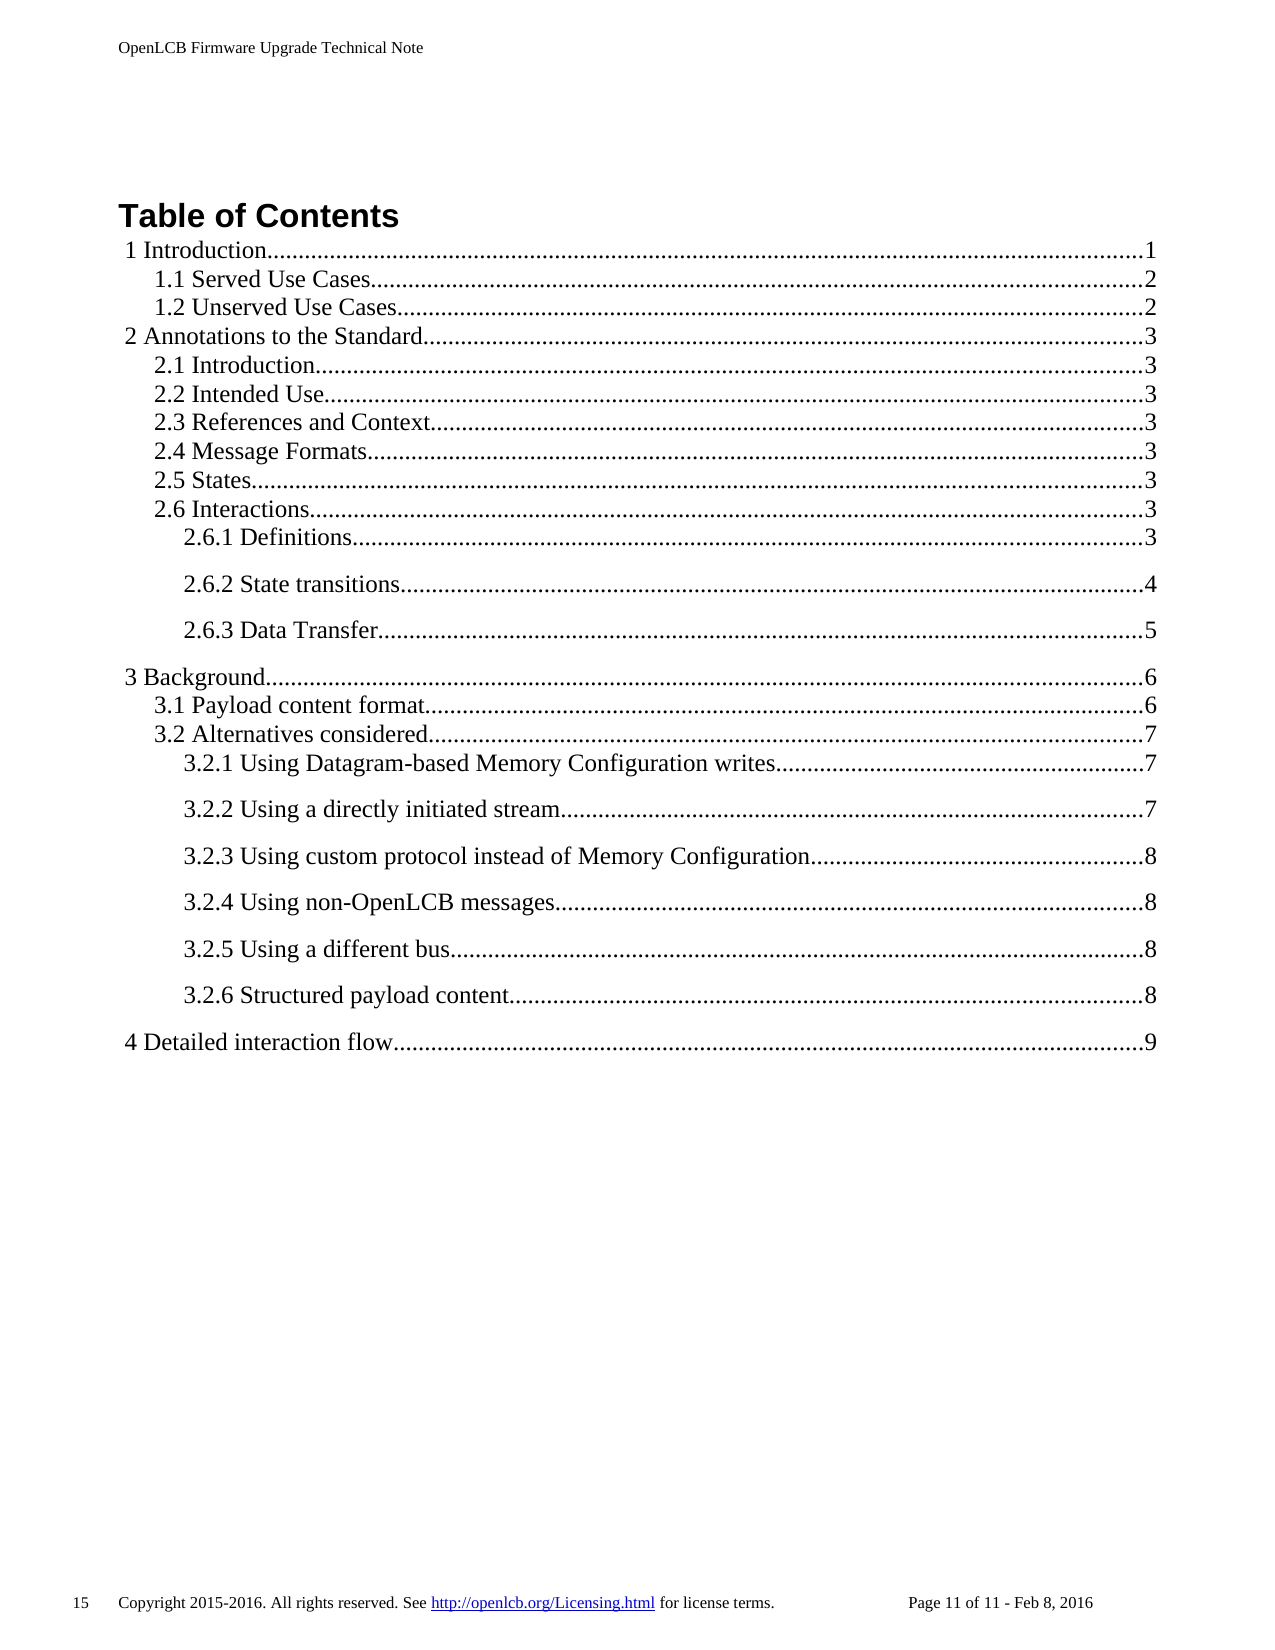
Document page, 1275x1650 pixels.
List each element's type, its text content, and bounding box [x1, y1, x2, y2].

subtitle Table of Contents [118, 196, 1157, 235]
text 2.6.1 Definitions 3 [177, 522, 1157, 551]
text 3.2.4 Using non-OpenLCB messages 8 [177, 887, 1157, 916]
text 3.2.1 Using Datagram-based Memory Configuration writes 7 [177, 748, 1157, 777]
text 3.2.6 Structured payload content 8 [177, 980, 1157, 1009]
text 1.2 Unserved Use Cases 2 [148, 292, 1157, 321]
text 3.2 Alternatives considered 7 [148, 719, 1157, 748]
text 2.5 States 3 [148, 465, 1157, 494]
text 3.2.2 Using a directly initiated stream 7 [177, 794, 1157, 823]
text 2.6 Interactions 3 [148, 494, 1157, 522]
text 3.2.5 Using a different bus 8 [177, 934, 1157, 963]
text 2.4 Message Formats 3 [148, 436, 1157, 465]
text 3.2.3 Using custom protocol instead of Memory Configuration 8 [177, 841, 1157, 870]
text 2.3 References and Context 3 [148, 407, 1157, 436]
text 3.1 Payload content format 6 [148, 691, 1157, 719]
text 4 Detailed interaction flow 9 [118, 1027, 1157, 1056]
text 1.1 Served Use Cases 2 [148, 264, 1157, 292]
text 2.6.2 State transitions 4 [177, 569, 1157, 598]
text 2 Annotations to the Standard 3 [118, 321, 1157, 350]
text 1 Introduction 1 [118, 235, 1157, 264]
text 2.1 Introduction 3 [148, 350, 1157, 379]
text 2.2 Intended Use 3 [148, 379, 1157, 407]
text 2.6.3 Data Transfer 5 [177, 615, 1157, 644]
text 3 Background 6 [118, 662, 1157, 691]
